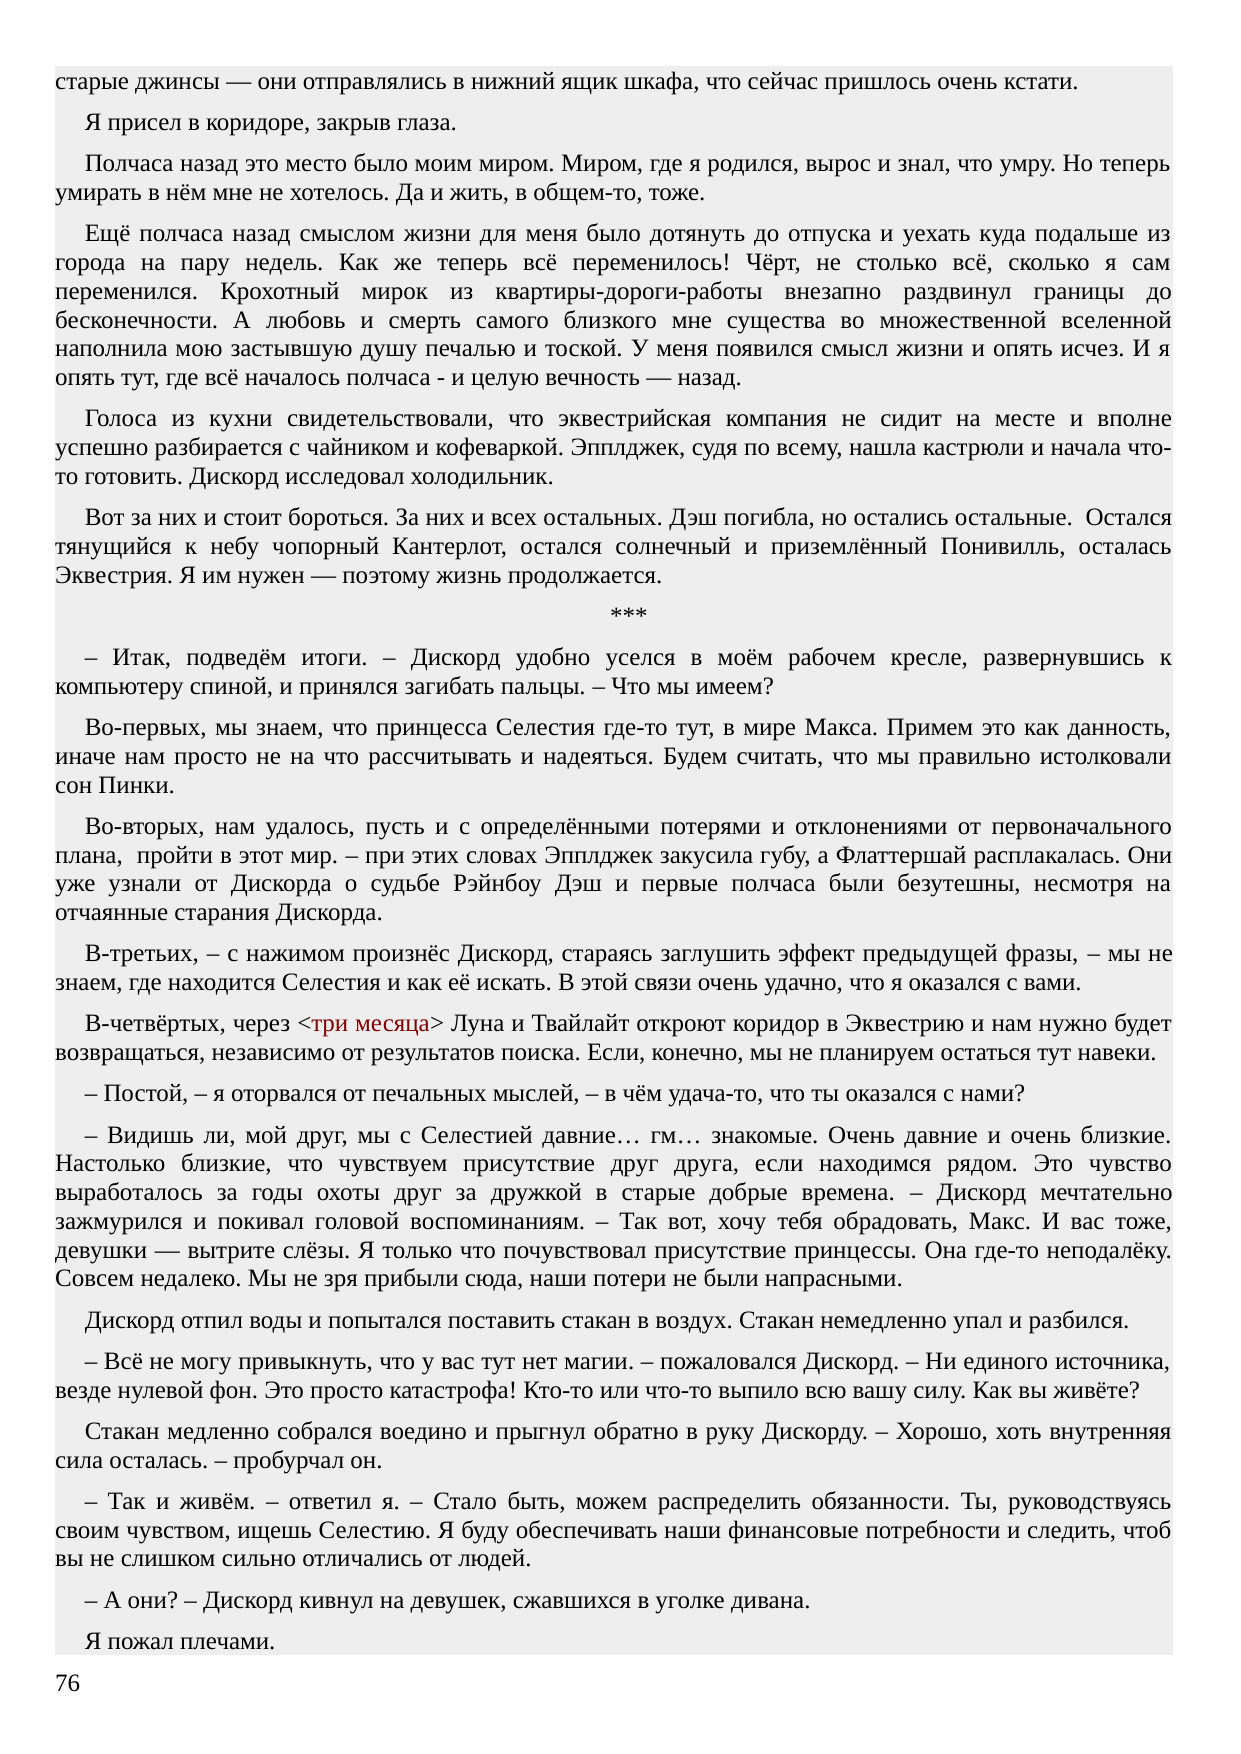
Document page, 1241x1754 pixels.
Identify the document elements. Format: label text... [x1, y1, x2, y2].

text Во-первых, мы знаем, что принцесса Селестия где-то тут, в мире Макса. Примем это как данность, иначе нам просто не на что рассчитывать и надеяться. Будем считать, что мы правильно истолковали сон Пинки. [55, 712, 1173, 798]
text В-четвёртых, через <три месяца> Луна и Твайлайт откроют коридор в Эквестрию и нам нужно будет возвращаться, независимо от результатов поиска. Если, конечно, мы не планируем остаться тут навеки. [55, 1008, 1173, 1066]
text Стакан медленно собрался воедино и прыгнул обратно в руку Дискорду. – Хорошо, хоть внутренняя сила осталась. – пробурчал он. [55, 1416, 1173, 1473]
text Во-вторых, нам удалось, пусть и с определёнными потерями и отклонениями от первоначального плана, пройти в этот мир. – при этих словах Эпплджек закусила губу, а Флаттершай расплакалась. Они уже узнали от Дискорда о судьбе Рэйнбоу Дэш и первые полчаса были безутешны, несмотря на отчаянные старания Дискорда. [55, 811, 1173, 926]
text *** [55, 601, 1173, 630]
text – А они? – Дискорд кивнул на девушек, сжавшихся в уголке дивана. [55, 1585, 1173, 1613]
text старые джинсы — они отправлялись в нижний ящик шкафа, что сейчас пришлось очень кстати. [55, 66, 1173, 95]
text – Постой, – я оторвался от печальных мыслей, – в чём удача-то, что ты оказался с нами? [55, 1078, 1173, 1107]
text В-третьих, – с нажимом произнёс Дискорд, стараясь заглушить эффект предыдущей фразы, – мы не знаем, где находится Селестия и как её искать. В этой связи очень удачно, что я оказался с вами. [55, 938, 1173, 996]
text Вот за них и стоит бороться. За них и всех остальных. Дэш погибла, но остались остальные. Остался тянущийся к небу чопорный Кантерлот, остался солнечный и приземлённый Понивилль, осталась Эквестрия. Я им нужен — поэтому жизнь продолжается. [55, 502, 1173, 588]
text – Так и живём. – ответил я. – Стало быть, можем распределить обязанности. Ты, руководствуясь своим чувством, ищешь Селестию. Я буду обеспечивать наши финансовые потребности и следить, чтоб вы не слишком сильно отличались от людей. [55, 1486, 1173, 1572]
text – Итак, подведём итоги. – Дискорд удобно уселся в моём рабочем кресле, развернувшись к компьютеру спиной, и принялся загибать пальцы. – Что мы имеем? [55, 642, 1173, 700]
text Дискорд отпил воды и попытался поставить стакан в воздух. Стакан немедленно упал и разбился. [55, 1305, 1173, 1333]
text Я пожал плечами. [55, 1626, 1173, 1655]
text – Видишь ли, мой друг, мы с Селестией давние… гм… знакомые. Очень давние и очень близкие. Настолько близкие, что чувствуем присутствие друг друга, если находимся рядом. Это чувство выработалось за годы охоты друг за дружкой в старые добрые времена. – Дискорд мечтательно зажмурился и покивал головой воспоминаниям. – Так вот, хочу тебя обрадовать, Макс. И вас тоже, девушки — вытрите слёзы. Я только что почувствовал присутствие принцессы. Она где-то неподалёку. Совсем недалеко. Мы не зря прибыли сюда, наши потери не были напрасными. [55, 1120, 1173, 1292]
text Полчаса назад это место было моим миром. Миром, где я родился, вырос и знал, что умру. Но теперь умирать в нём мне не хотелось. Да и жить, в общем-то, тоже. [55, 148, 1173, 206]
text Голоса из кухни свидетельствовали, что эквестрийская компания не сидит на месте и вполне успешно разбирается с чайником и кофеваркой. Эпплджек, судя по всему, нашла кастрюли и начала что-то готовить. Дискорд исследовал холодильник. [55, 403, 1173, 490]
text – Всё не могу привыкнуть, что у вас тут нет магии. – пожаловался Дискорд. – Ни единого источника, везде нулевой фон. Это просто катастрофа! Кто-то или что-то выпило всю вашу силу. Как вы живёте? [55, 1346, 1173, 1403]
text Я присел в коридоре, закрыв глаза. [55, 107, 1173, 136]
text Ещё полчаса назад смыслом жизни для меня было дотянуть до отпуска и уехать куда подальше из города на пару недель. Как же теперь всё переменилось! Чёрт, не столько всё, сколько я сам переменился. Крохотный мирок из квартиры-дороги-работы внезапно раздвинул границы до бесконечности. А любовь и смерть самого близкого мне существа во множественной вселенной наполнила мою застывшую душу печалью и тоской. У меня появился смысл жизни и опять исчез. И я опять тут, где всё началось полчаса - и целую вечность — назад. [55, 218, 1173, 391]
